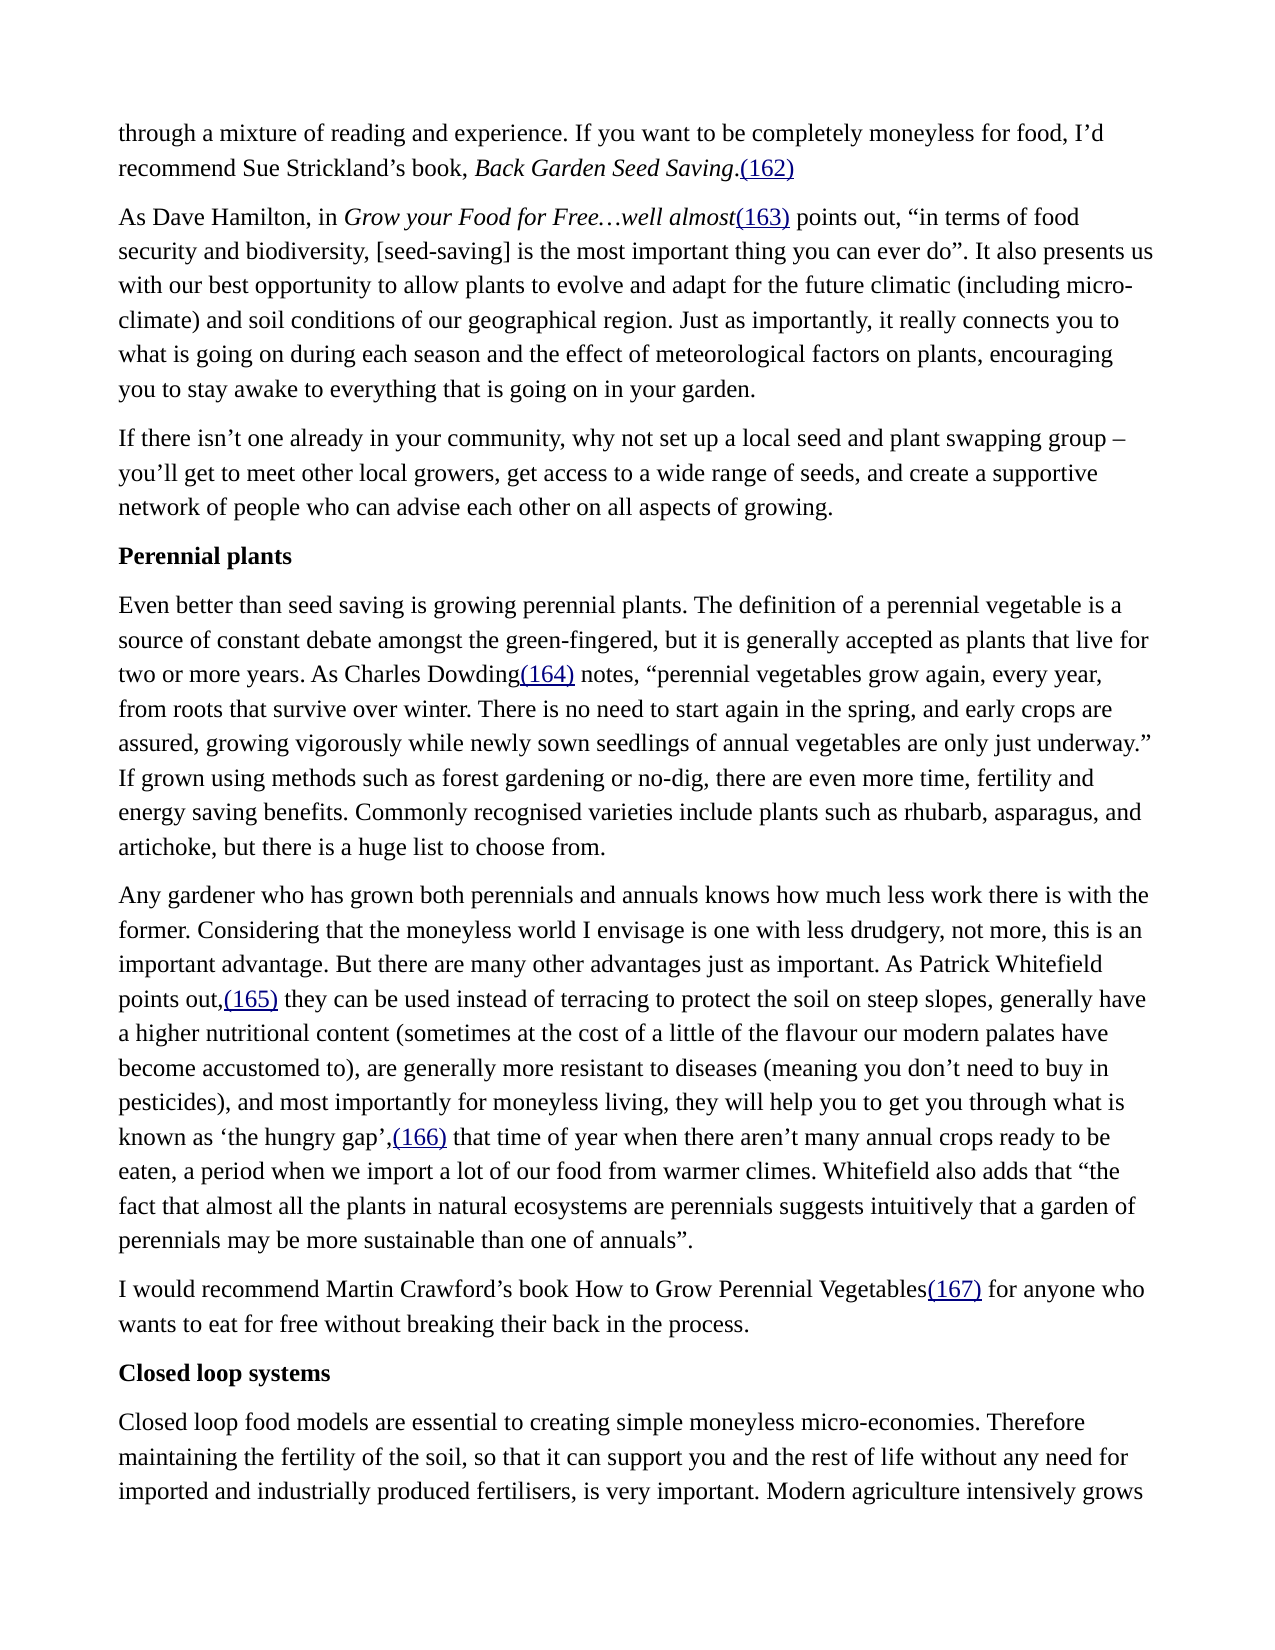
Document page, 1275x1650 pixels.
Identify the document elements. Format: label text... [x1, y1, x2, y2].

text Closed loop systems [118, 1358, 1157, 1387]
text Any gardener who has grown both perennials and annuals knows how much less work there is with the former. Considering that the moneyless world I envisage is one with less drudgery, not more, this is an important advantage. But there are many other advantages just as important. As Patrick Whitefield points out,(165) they can be used instead of terracing to protect the soil on steep slopes, generally have a higher nutritional content (sometimes at the cost of a little of the flavour our modern palates have become accustomed to), are generally more resistant to diseases (meaning you don’t need to buy in pesticides), and most importantly for moneyless living, they will help you to get you through what is known as ‘the hungry gap’,(166) that time of year when there aren’t many annual crops ready to be eaten, a period when we import a lot of our food from warmer climes. Whitefield also adds that “the fact that almost all the plants in natural ecosystems are perennials suggests intuitively that a garden of perennials may be more sustainable than one of annuals”. [118, 881, 1157, 1254]
text Closed loop food models are essential to creating simple moneyless micro-economies. Therefore maintaining the fertility of the soil, so that it can support you and the rest of life without any need for imported and industrially produced fertilisers, is very important. Modern agriculture intensively grows [118, 1407, 1157, 1505]
text As Dave Hamilton, in Grow your Food for Free…well almost(163) points out, “in terms of food security and biodiversity, [seed-saving] is the most important thing you can ever do”. It also presents us with our best opportunity to allow plants to evolve and adapt for the future climatic (including micro-climate) and soil conditions of our geographical region. Just as importantly, it really connects you to what is going on during each season and the effect of meteorological factors on plants, encouraging you to stay awake to everything that is going on in your garden. [118, 202, 1157, 403]
text Even better than seed saving is growing perennial plants. The definition of a perennial vegetable is a source of constant debate amongst the green-fingered, but it is generally accepted as plants that live for two or more years. As Charles Dowding(164) notes, “perennial vegetables grow again, every year, from roots that survive over winter. There is no need to start again in the spring, and early crops are assured, growing vigorously while newly sown seedlings of annual vegetables are only just underway.” If grown using methods such as forest gardening or no-dig, there are even more time, fertility and energy saving benefits. Commonly recognised varieties include plants such as rhubarb, asparagus, and artichoke, but there is a huge list to choose from. [118, 590, 1157, 860]
text I would recommend Martin Crawford’s book How to Grow Perennial Vegetables(167) for anyone who wants to eat for free without breaking their back in the process. [118, 1274, 1157, 1338]
text through a mixture of reading and experience. If you want to be completely moneyless for food, I’d recommend Sue Strickland’s book, Back Garden Seed Saving.(162) [118, 118, 1157, 181]
text If there isn’t one already in your community, why not set up a local seed and plant swapping group – you’ll get to meet other local growers, get access to a wide range of seeds, and create a supportive network of people who can advise each other on all aspects of growing. [118, 423, 1157, 521]
text Perennial plants [118, 541, 1157, 570]
